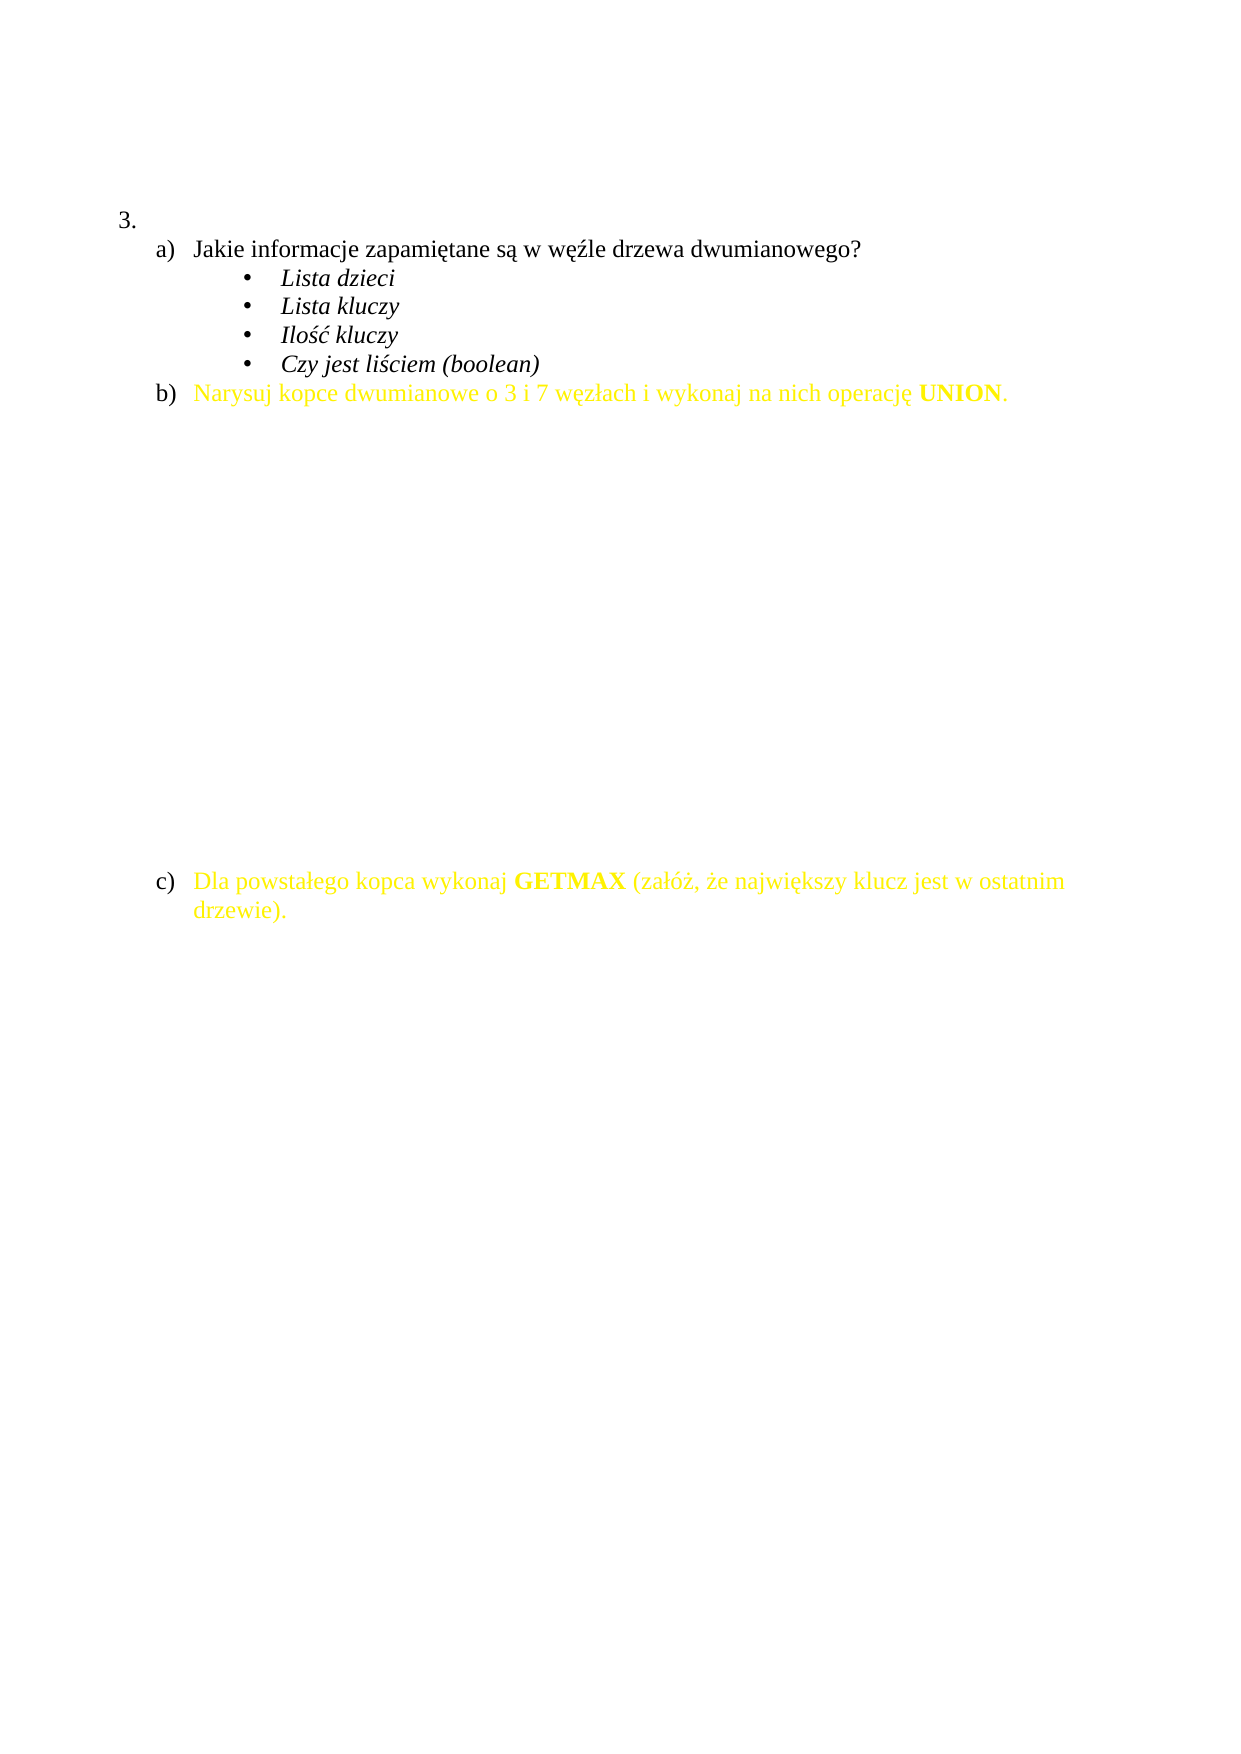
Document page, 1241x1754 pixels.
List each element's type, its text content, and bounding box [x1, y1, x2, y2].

list Lista dzieci [243, 263, 1122, 291]
list Narysuj kopce dwumianowe o 3 i 7 węzłach i wykonaj na nich operację UNION. [156, 378, 1122, 406]
list Dla powstałego kopca wykonaj GETMAX (załóż, że największy klucz jest w ostatnim drzewie). [156, 866, 1122, 924]
list Ilość kluczy [243, 320, 1122, 349]
text 3. [118, 205, 1122, 234]
list Lista kluczy [243, 291, 1122, 320]
list Czy jest liściem (boolean) [243, 349, 1122, 378]
list Jakie informacje zapamiętane są w węźle drzewa dwumianowego? [156, 234, 1122, 263]
